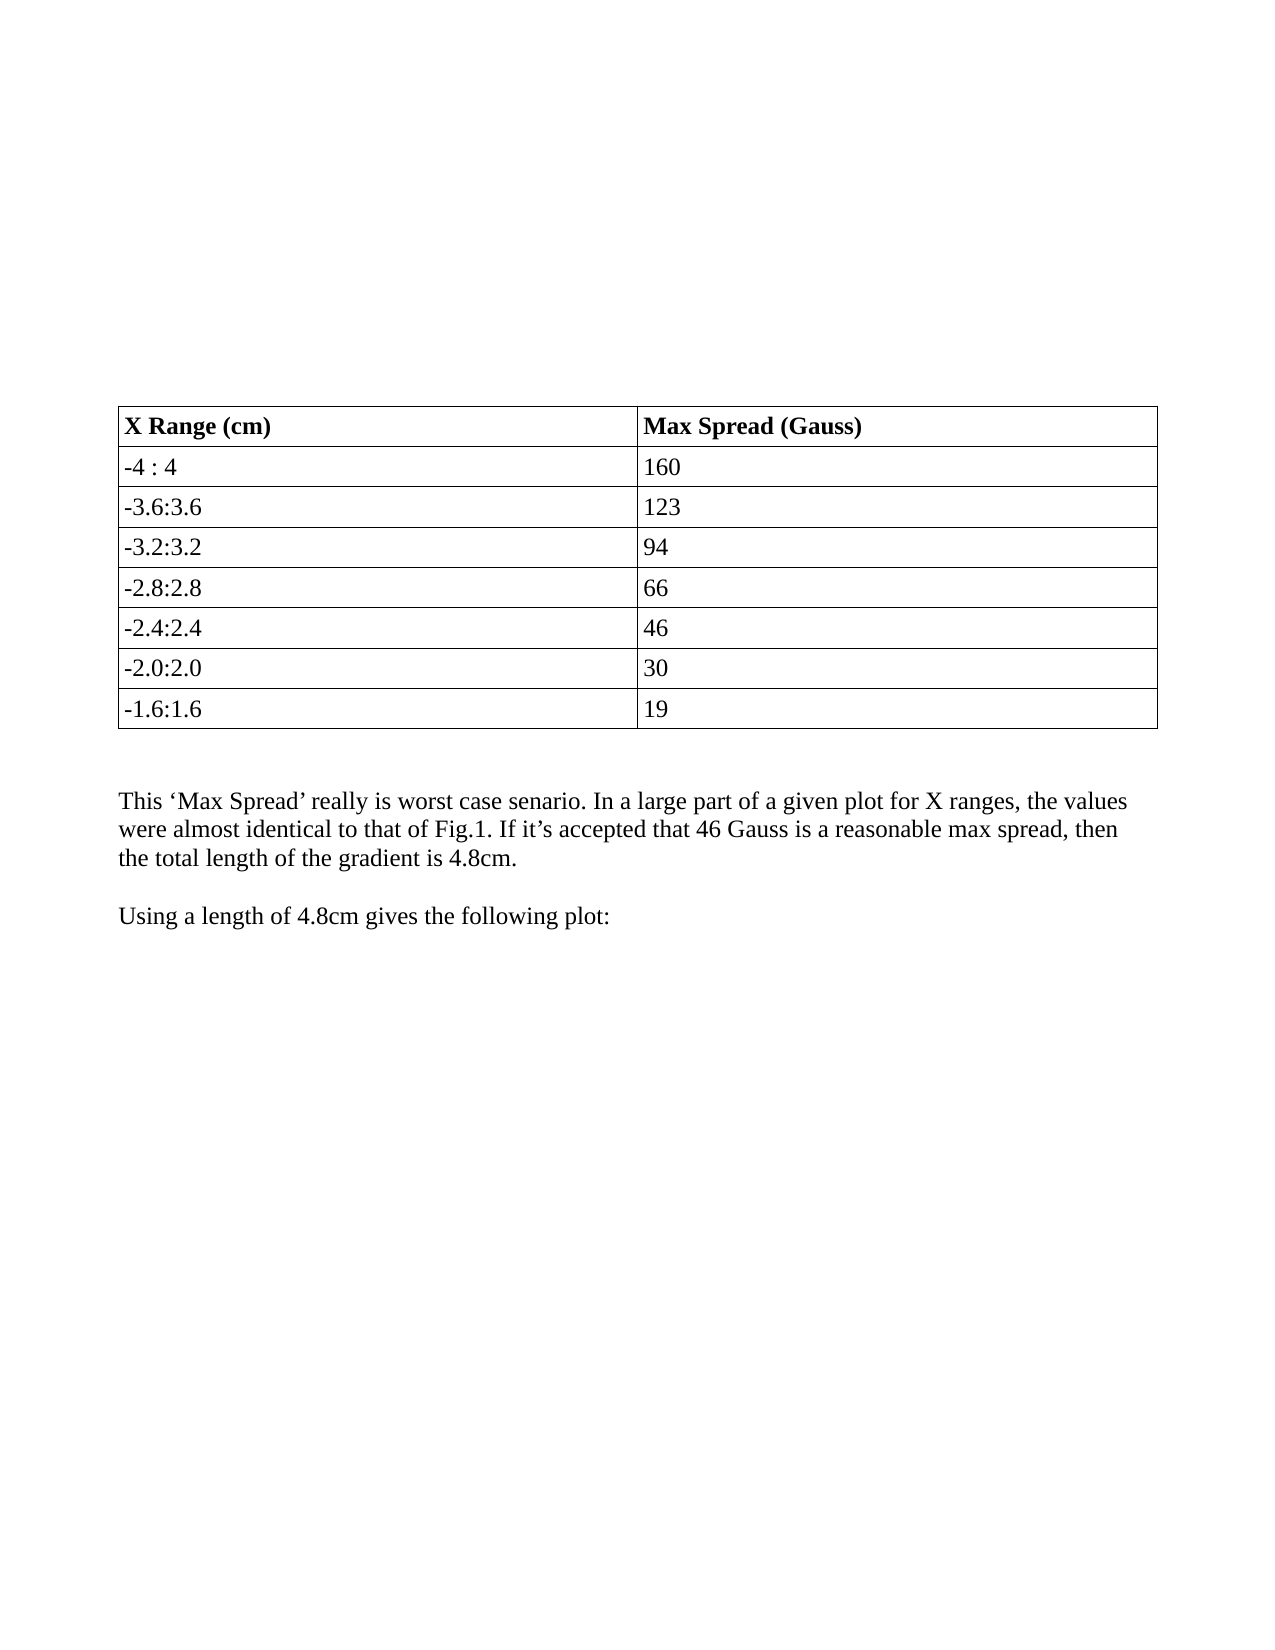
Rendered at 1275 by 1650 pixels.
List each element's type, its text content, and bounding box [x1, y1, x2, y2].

table_cell 19 [638, 689, 1157, 728]
table_header Max Spread (Gauss) [638, 407, 1157, 446]
table_cell -3.6:3.6 [119, 487, 637, 527]
table_header X Range (cm) [119, 407, 637, 446]
table_header 30 [638, 649, 1157, 688]
table_header -2.0:2.0 [119, 649, 637, 688]
table_cell 94 [638, 528, 1157, 567]
table_cell -2.4:2.4 [119, 608, 637, 647]
table_cell -1.6:1.6 [119, 689, 637, 728]
text Using a length of 4.8cm gives the following plot: [118, 901, 1157, 929]
text This ‘Max Spread’ really is worst case senario. In a large part of a given plot for X ranges, the values were almost identical to that of Fig.1. If it’s accepted that 46 Gauss is a reasonable max spread, then the total length of the gradient is 4.8cm. [118, 786, 1157, 872]
table_cell -4 : 4 [119, 447, 637, 486]
table_cell 46 [638, 608, 1157, 647]
table_cell 160 [638, 447, 1157, 486]
table_cell 66 [638, 568, 1157, 607]
table_cell -3.2:3.2 [119, 528, 637, 567]
table_cell 123 [638, 487, 1157, 527]
table_cell -2.8:2.8 [119, 568, 637, 607]
